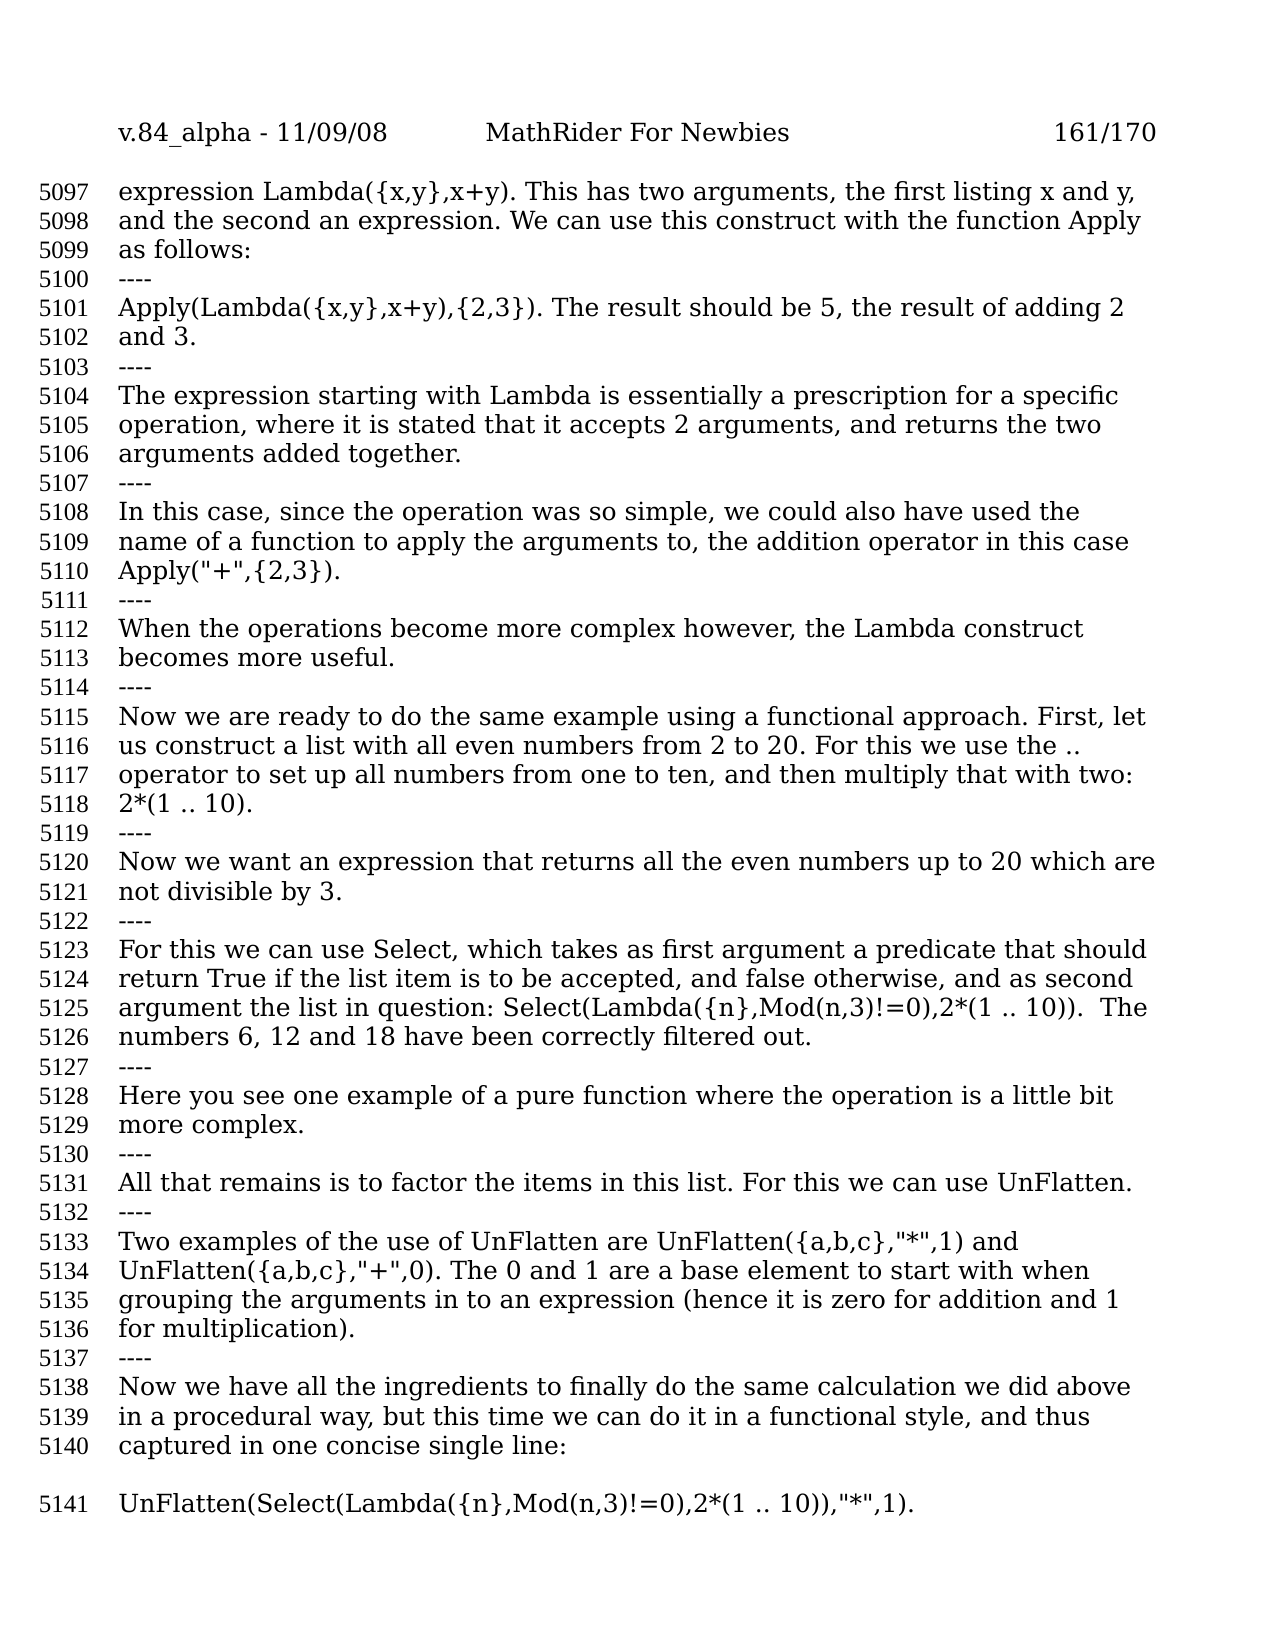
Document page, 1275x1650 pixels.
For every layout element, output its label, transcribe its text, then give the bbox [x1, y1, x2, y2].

text expression Lambda({x,y},x+y). This has two arguments, the first listing x and y, and the second an expression. We can use this construct with the function Apply as follows: [118, 177, 1157, 264]
text ---- [118, 673, 1157, 702]
text The expression starting with Lambda is essentially a prescription for a specific operation, where it is stated that it accepts 2 arguments, and returns the two arguments added together. [118, 381, 1157, 468]
text Now we have all the ingredients to finally do the same calculation we did above in a procedural way, but this time we can do it in a functional style, and thus captured in one concise single line: [118, 1373, 1157, 1460]
text All that remains is to factor the items in this list. For this we can use UnFlatten. [118, 1168, 1157, 1198]
text ---- [118, 1343, 1157, 1373]
text ---- [118, 264, 1157, 293]
text UnFlatten(Select(Lambda({n},Mod(n,3)!=0),2*(1 .. 10)),"*",1). [118, 1489, 1157, 1518]
text ---- [118, 906, 1157, 935]
text Two examples of the use of UnFlatten are UnFlatten({a,b,c},"*",1) and UnFlatten({a,b,c},"+",0). The 0 and 1 are a base element to start with when grouping the arguments in to an expression (hence it is zero for addition and 1 for multiplication). [118, 1227, 1157, 1343]
text ---- [118, 1139, 1157, 1168]
text For this we can use Select, which takes as first argument a predicate that should return True if the list item is to be accepted, and false otherwise, and as second argument the list in question: Select(Lambda({n},Mod(n,3)!=0),2*(1 .. 10)). The numbers 6, 12 and 18 have been correctly filtered out. [118, 935, 1157, 1052]
text In this case, since the operation was so simple, we could also have used the name of a function to apply the arguments to, the addition operator in this case Apply("+",{2,3}). [118, 498, 1157, 585]
text When the operations become more complex however, the Lambda construct becomes more useful. [118, 614, 1157, 673]
text ---- [118, 352, 1157, 381]
text ---- [118, 818, 1157, 848]
text ---- [118, 468, 1157, 498]
text ---- [118, 1052, 1157, 1081]
text Now we want an expression that returns all the even numbers up to 20 which are not divisible by 3. [118, 848, 1157, 906]
text Apply(Lambda({x,y},x+y),{2,3}). The result should be 5, the result of adding 2 and 3. [118, 293, 1157, 352]
text ---- [118, 1198, 1157, 1227]
text ---- [118, 585, 1157, 614]
text Now we are ready to do the same example using a functional approach. First, let us construct a list with all even numbers from 2 to 20. For this we use the .. operator to set up all numbers from one to ten, and then multiply that with two: 2*(1 .. 10). [118, 702, 1157, 818]
text Here you see one example of a pure function where the operation is a little bit more complex. [118, 1081, 1157, 1139]
